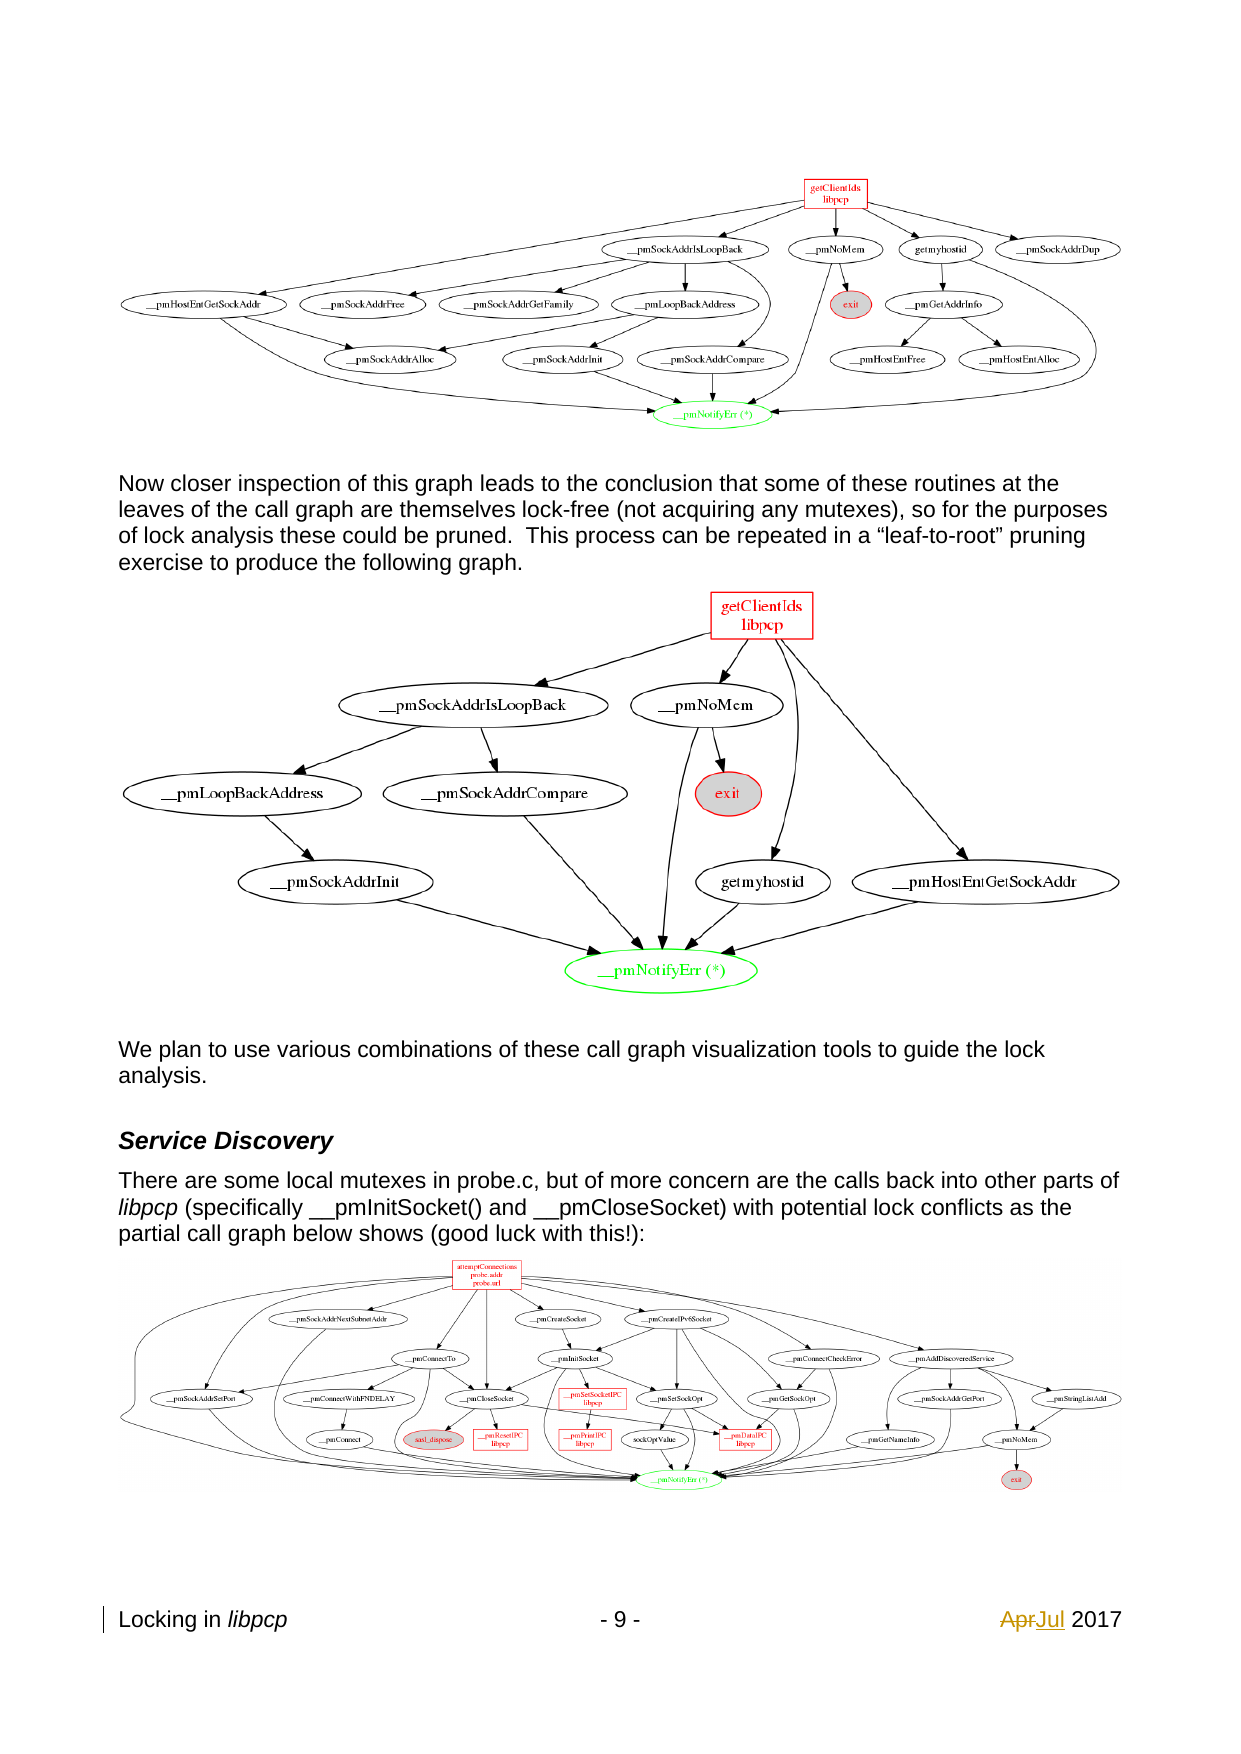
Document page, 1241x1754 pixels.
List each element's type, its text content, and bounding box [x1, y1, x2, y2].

picture [118, 587, 1123, 997]
picture [118, 1258, 1123, 1492]
text Now closer inspection of this graph leads to the conclusion that some of these routines at the leaves of the call graph are themselves lock-free (not acquiring any mutexes), so for the purposes of lock analysis these could be pruned. This process can be repeated in a “leaf-to-root” pruning exercise to produce the following graph. [118, 469, 1122, 575]
text There are some local mutexes in probe.c, but of more concern are the calls back into other parts of libpcp (specifically __pmInitSocket() and __pmCloseSocket) with potential lock conflicts as the partial call graph below shows (good luck with this!): [118, 1167, 1122, 1246]
subtitle Service Discovery [118, 1126, 1122, 1155]
picture [118, 177, 1123, 431]
text We plan to use various combinations of these call graph visualization tools to guide the lock analysis. [118, 1036, 1122, 1088]
